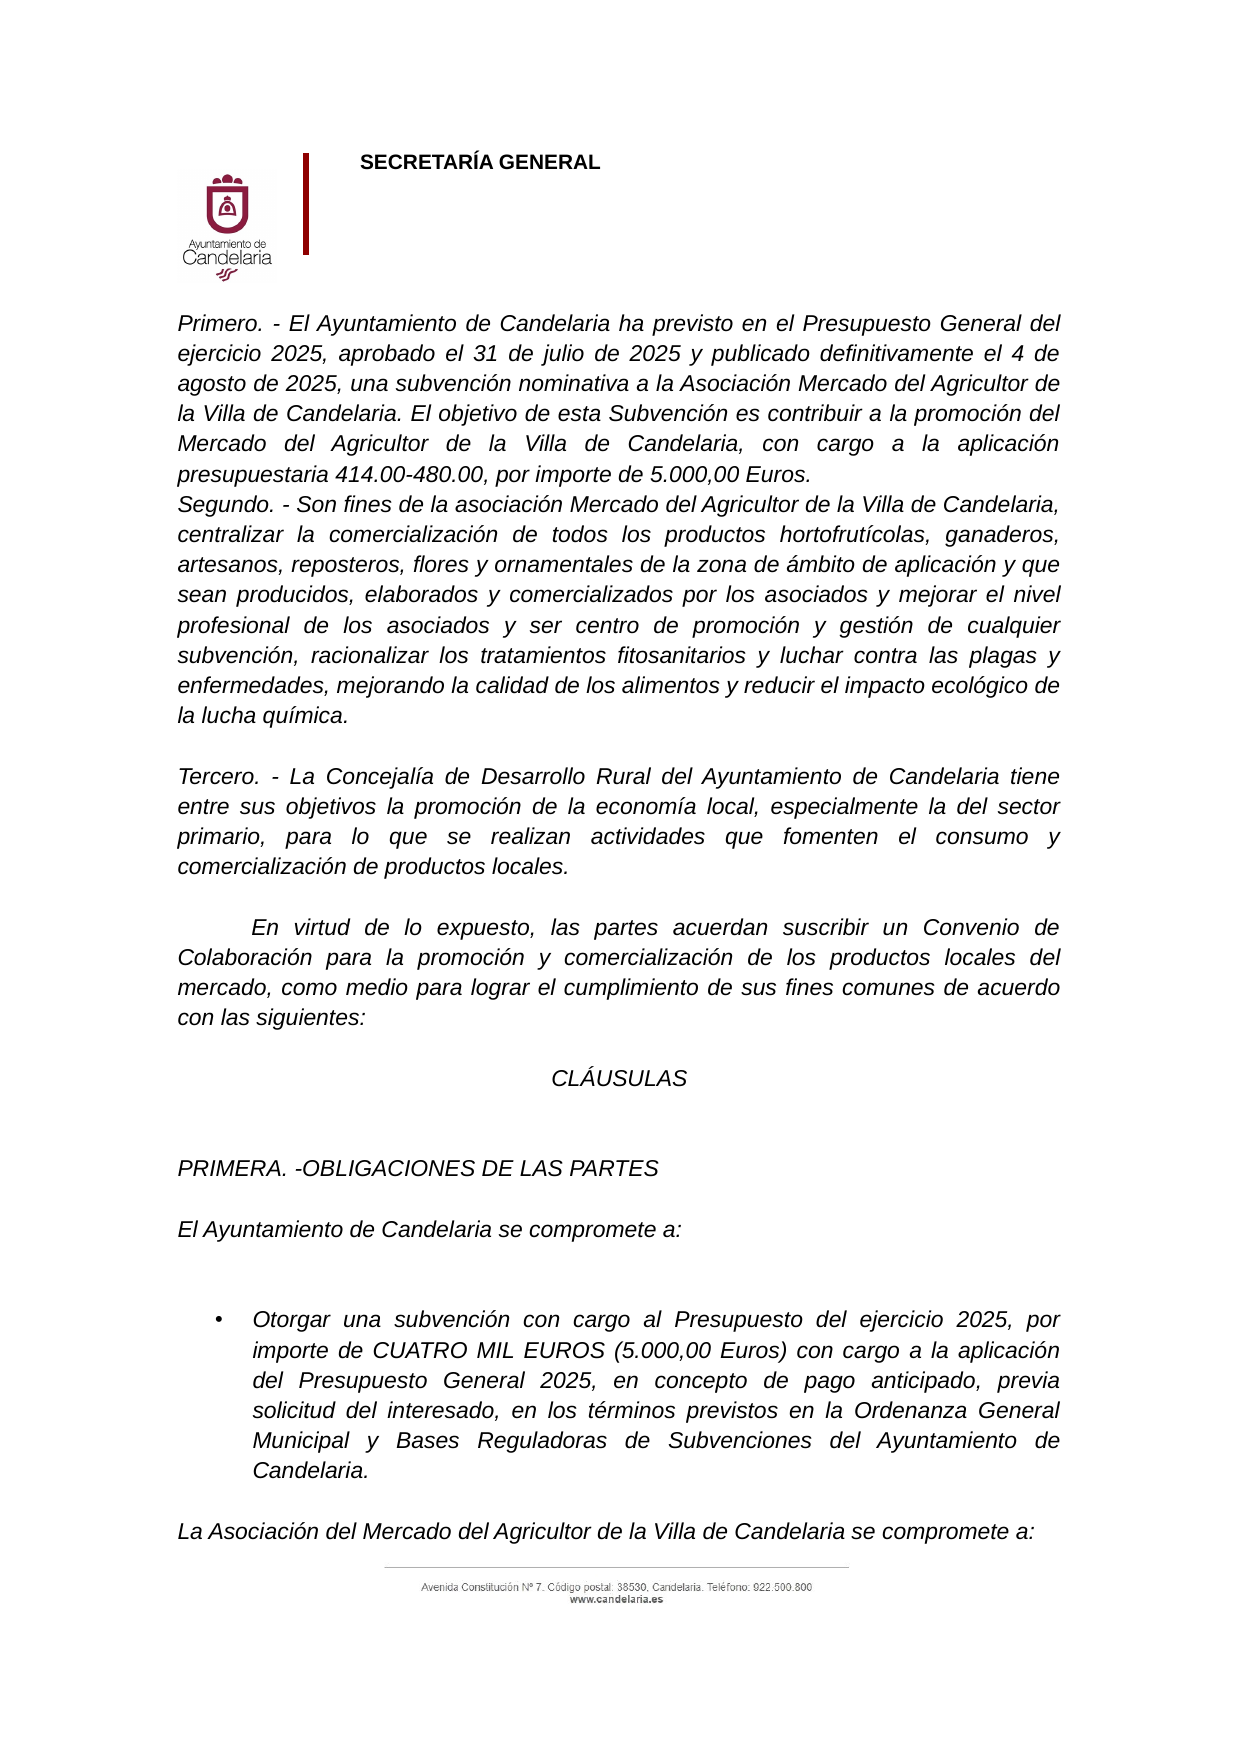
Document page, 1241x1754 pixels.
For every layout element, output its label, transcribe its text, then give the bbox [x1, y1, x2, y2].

text CLÁUSULAS [177, 1065, 1063, 1091]
text La Asociación del Mercado del Agricultor de la Villa de Candelaria se compromete a: [177, 1518, 1063, 1544]
list Otorgar una subvención con cargo al Presupuesto del ejercicio 2025, por importe de CUATRO MIL EUROS (5.000,00 Euros) con cargo a la aplicación del Presupuesto General 2025, en concepto de pago anticipado, previa solicitud del interesado, en los términos previstos en la Ordenanza General Municipal y Bases Reguladoras de Subvenciones del Ayuntamiento de Candelaria. [215, 1306, 1063, 1484]
text PRIMERA. -OBLIGACIONES DE LAS PARTES [177, 1155, 1063, 1182]
text Segundo. - Son fines de la asociación Mercado del Agricultor de la Villa de Candelaria, centralizar la comercialización de todos los productos hortofrutícolas, ganaderos, artesanos, reposteros, flores y ornamentales de la zona de ámbito de aplicación y que sean producidos, elaborados y comercializados por los asociados y mejorar el nivel profesional de los asociados y ser centro de promoción y gestión de cualquier subvención, racionalizar los tratamientos fitosanitarios y luchar contra las plagas y enfermedades, mejorando la calidad de los alimentos y reducir el impacto ecológico de la lucha química. [177, 491, 1063, 728]
text Primero. - El Ayuntamiento de Candelaria ha previsto en el Presupuesto General del ejercicio 2025, aprobado el 31 de julio de 2025 y publicado definitivamente el 4 de agosto de 2025, una subvención nominativa a la Asociación Mercado del Agricultor de la Villa de Candelaria. El objetivo de esta Subvención es contribuir a la promoción del Mercado del Agricultor de la Villa de Candelaria, con cargo a la aplicación presupuestaria 414.00-480.00, por importe de 5.000,00 Euros. [177, 309, 1063, 487]
text En virtud de lo expuesto, las partes acuerdan suscribir un Convenio de Colaboración para la promoción y comercialización de los productos locales del mercado, como medio para lograr el cumplimiento de sus fines comunes de acuerdo con las siguientes: [177, 914, 1063, 1031]
text El Ayuntamiento de Candelaria se compromete a: [177, 1216, 1063, 1242]
text Tercero. - La Concejalía de Desarrollo Rural del Ayuntamiento de Candelaria tiene entre sus objetivos la promoción de la economía local, especialmente la del sector primario, para lo que se realizan actividades que fomenten el consumo y comercialización de productos locales. [177, 763, 1063, 879]
